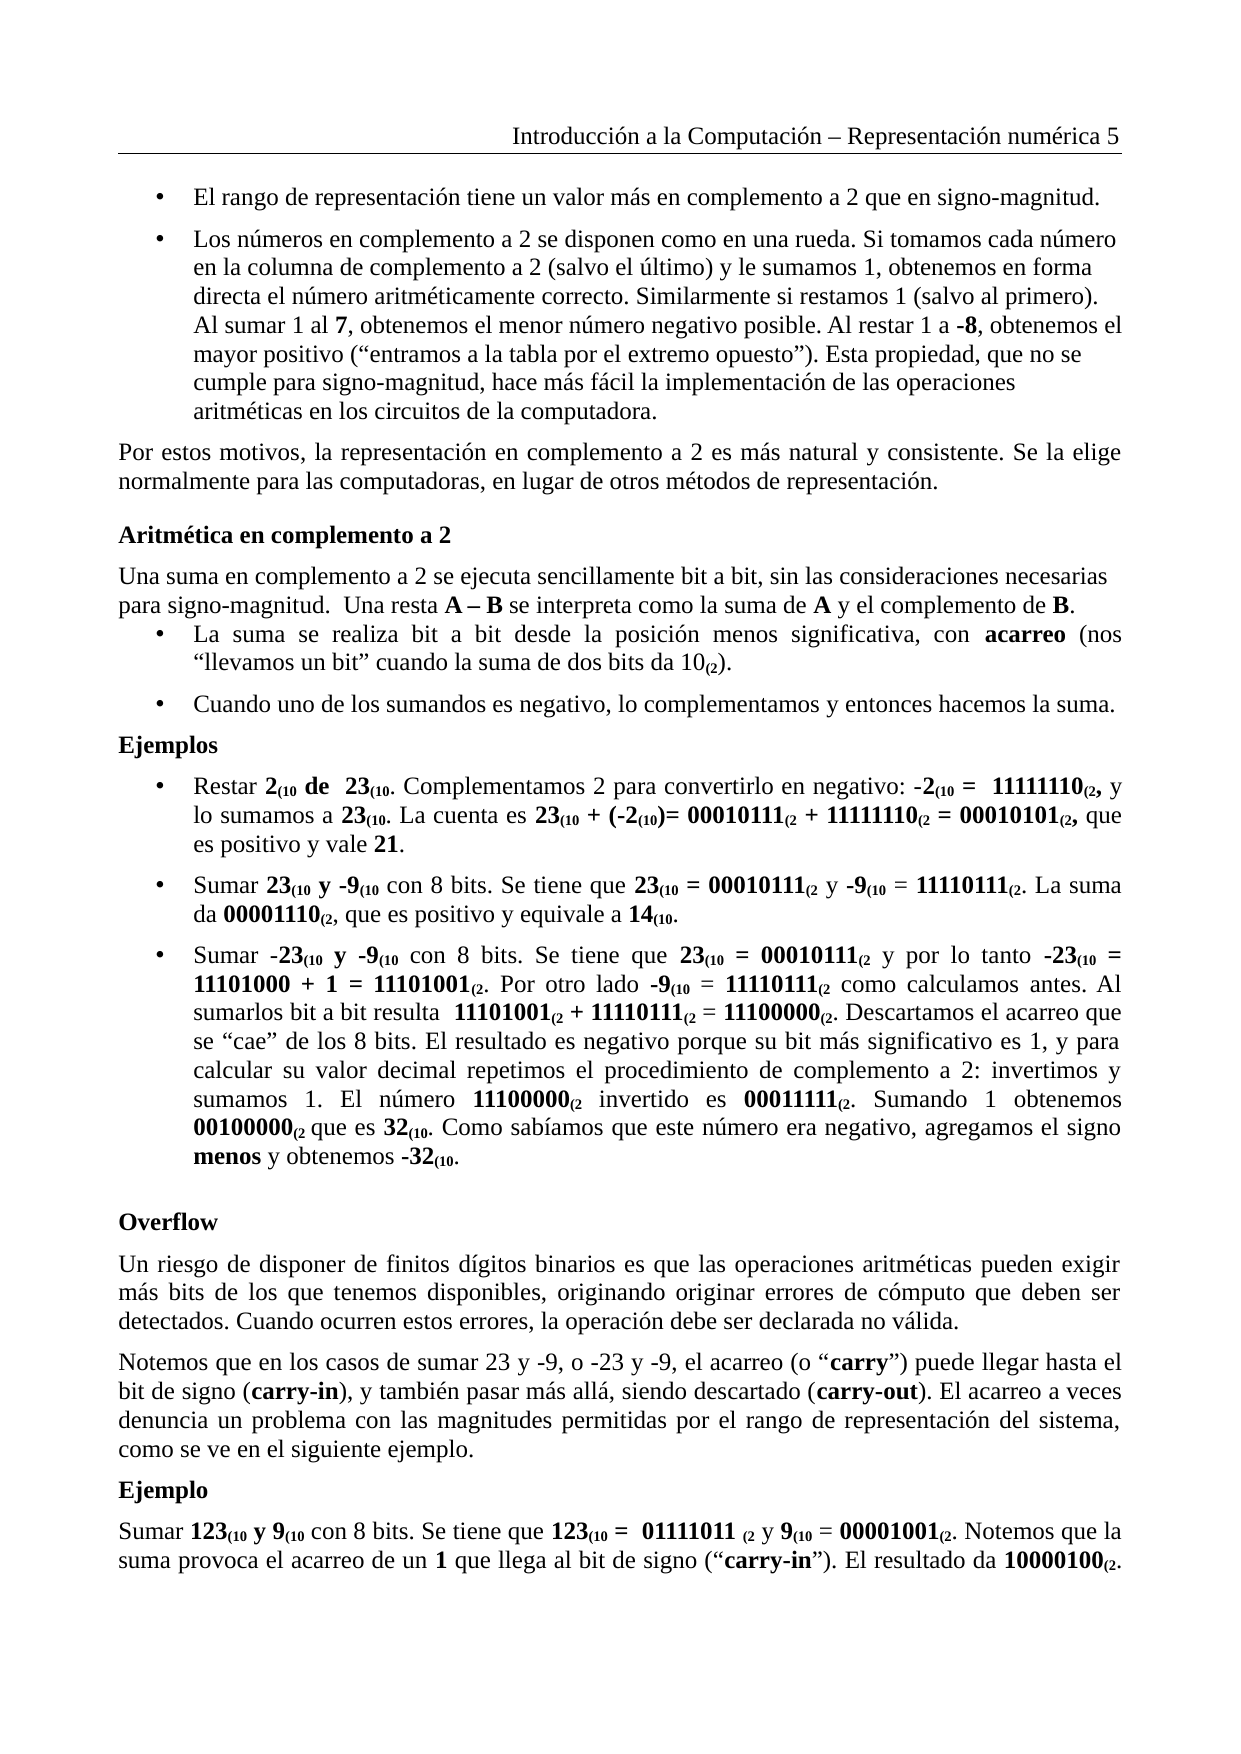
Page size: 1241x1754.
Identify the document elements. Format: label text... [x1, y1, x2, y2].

list Sumar -23(10 y -9(10 con 8 bits. Se tiene que 23(10 = 00010111(2 y por lo tanto -23(10 = 11101000 + 1 = 11101001(2. Por otro lado -9(10 = 11110111(2 como calculamos antes. Al sumarlos bit a bit resulta 11101001(2 + 11110111(2 = 11100000(2. Descartamos el acarreo que se “cae” de los 8 bits. El resultado es negativo porque su bit más significativo es 1, y para calcular su valor decimal repetimos el procedimiento de complemento a 2: invertimos y sumamos 1. El número 11100000(2 invertido es 00011111(2. Sumando 1 obtenemos 00100000(2 que es 32(10. Como sabíamos que este número era negativo, agregamos el signo menos y obtenemos -32(10. [156, 940, 1122, 1170]
text Por estos motivos, la representación en complemento a 2 es más natural y consistente. Se la elige normalmente para las computadoras, en lugar de otros métodos de representación. [118, 437, 1122, 495]
text Ejemplo [118, 1475, 1122, 1504]
list Sumar 23(10 y -9(10 con 8 bits. Se tiene que 23(10 = 00010111(2 y -9(10 = 11110111(2. La suma da 00001110(2, que es positivo y equivale a 14(10. [156, 870, 1122, 927]
list Los números en complemento a 2 se disponen como en una rueda. Si tomamos cada número en la columna de complemento a 2 (salvo el último) y le sumamos 1, obtenemos en forma directa el número aritméticamente correcto. Similarmente si restamos 1 (salvo al primero). Al sumar 1 al 7, obtenemos el menor número negativo posible. Al restar 1 a -8, obtenemos el mayor positivo (“entramos a la tabla por el extremo opuesto”). Esta propiedad, que no se cumple para signo-magnitud, hace más fácil la implementación de las operaciones aritméticas en los circuitos de la computadora. [156, 224, 1122, 425]
text Sumar 123(10 y 9(10 con 8 bits. Se tiene que 123(10 = 01111011 (2 y 9(10 = 00001001(2. Notemos que la suma provoca el acarreo de un 1 que llega al bit de signo (“carry-in”). El resultado da 10000100(2. [118, 1516, 1122, 1574]
subtitle Aritmética en complemento a 2 [118, 520, 1122, 549]
list Restar 2(10 de 23(10. Complementamos 2 para convertirlo en negativo: -2(10 = 11111110(2, y lo sumamos a 23(10. La cuenta es 23(10 + (-2(10)= 00010111(2 + 11111110(2 = 00010101(2, que es positivo y vale 21. [156, 771, 1122, 857]
text Notemos que en los casos de sumar 23 y -9, o -23 y -9, el acarreo (o “carry”) puede llegar hasta el bit de signo (carry-in), y también pasar más allá, siendo descartado (carry-out). El acarreo a veces denuncia un problema con las magnitudes permitidas por el rango de representación del sistema, como se ve en el siguiente ejemplo. [118, 1347, 1122, 1462]
subtitle Overflow [118, 1207, 1122, 1236]
list La suma se realiza bit a bit desde la posición menos significativa, con acarreo (nos “llevamos un bit” cuando la suma de dos bits da 10(2). [156, 619, 1122, 676]
list Cuando uno de los sumandos es negativo, lo complementamos y entonces hacemos la suma. [156, 689, 1122, 717]
text Ejemplos [118, 730, 1122, 759]
list El rango de representación tiene un valor más en complemento a 2 que en signo-magnitud. [156, 182, 1122, 211]
text Un riesgo de disponer de finitos dígitos binarios es que las operaciones aritméticas pueden exigir más bits de los que tenemos disponibles, originando originar errores de cómputo que deben ser detectados. Cuando ocurren estos errores, la operación debe ser declarada no válida. [118, 1249, 1122, 1335]
text Una suma en complemento a 2 se ejecuta sencillamente bit a bit, sin las consideraciones necesarias para signo-magnitud. Una resta A – B se interpreta como la suma de A y el complemento de B. [118, 561, 1122, 619]
